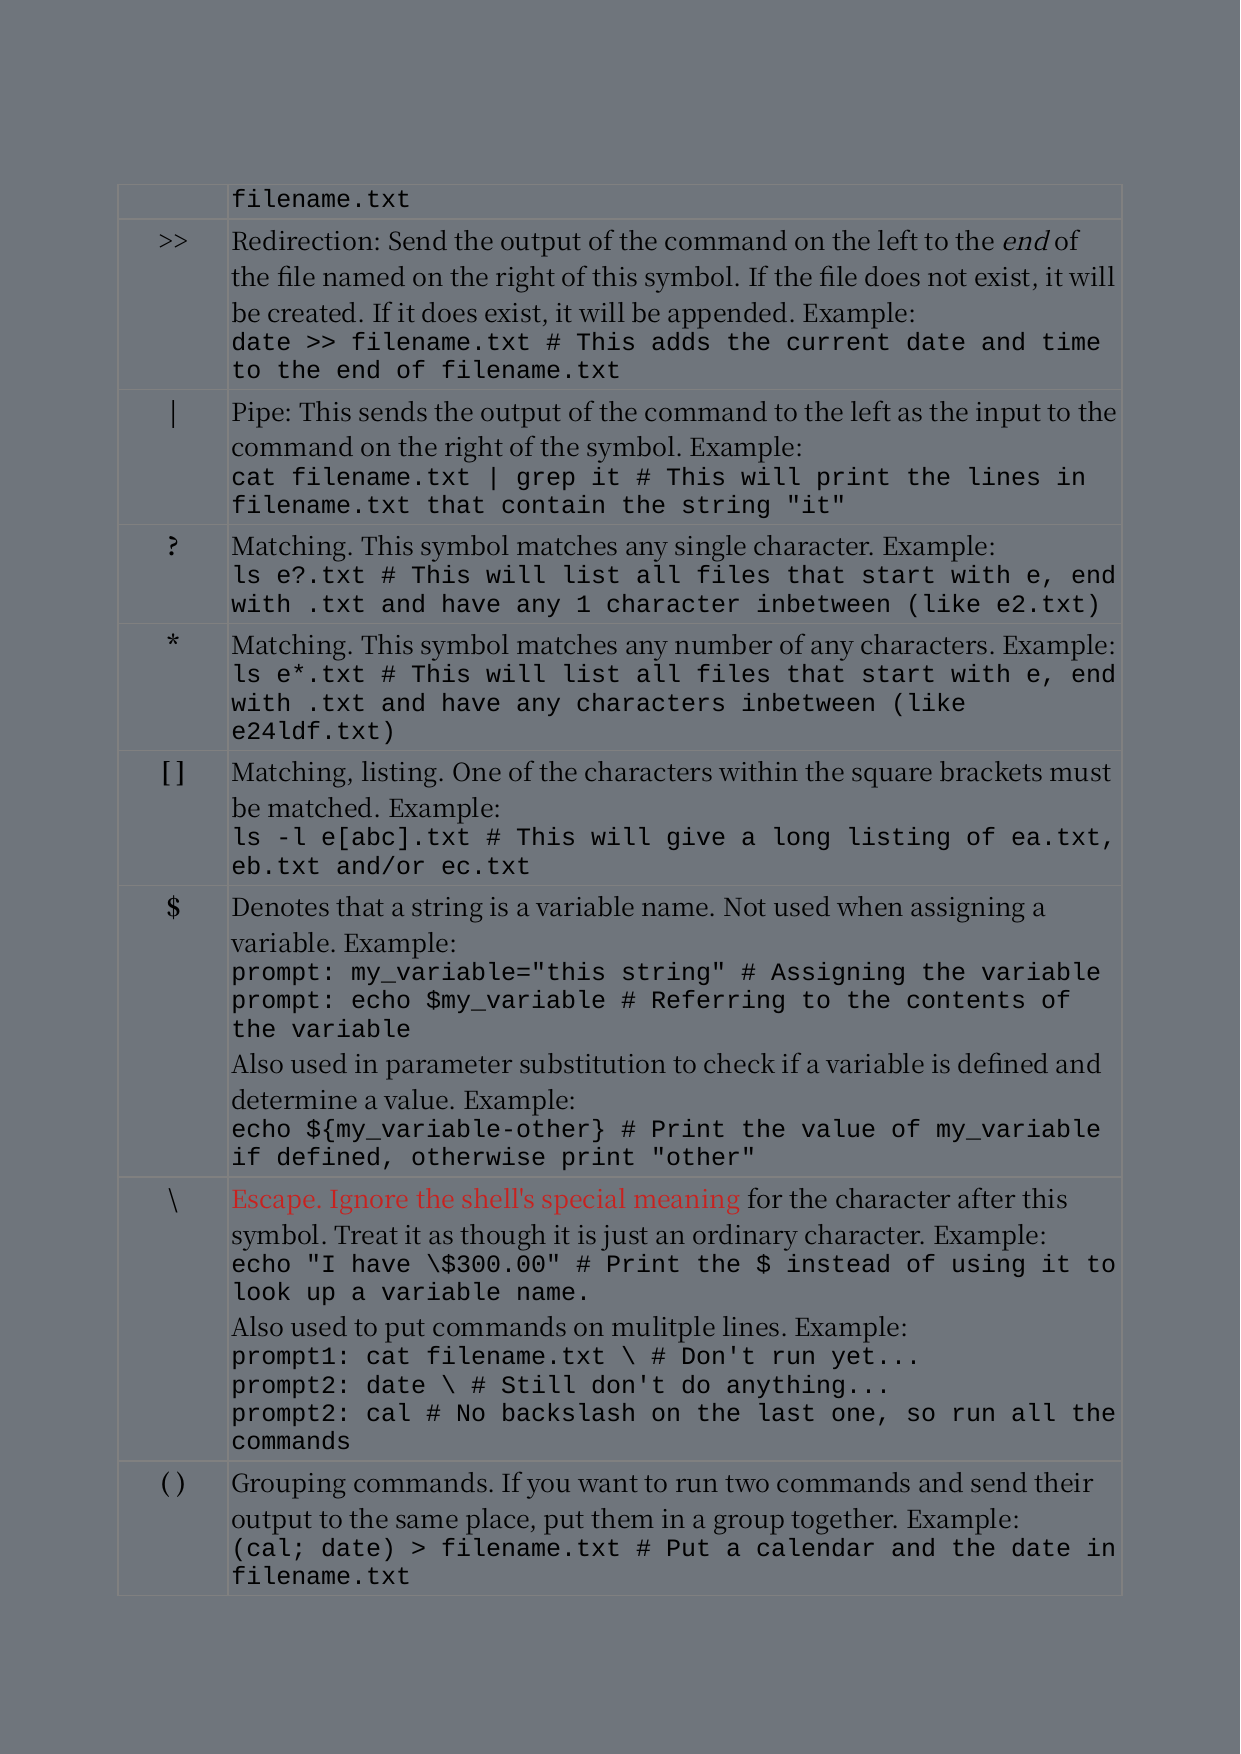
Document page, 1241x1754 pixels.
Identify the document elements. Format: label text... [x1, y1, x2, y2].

table_cell filename.txt [229, 185, 1121, 218]
table_cell Matching. This symbol matches any single character. Example: ls e?.txt # This will list all files that start with e, end with .txt and have any 1 character inbetween (like e2.txt) [229, 525, 1121, 622]
table_cell ? [119, 525, 227, 622]
table_cell Pipe: This sends the output of the command to the left as the input to the command on the right of the symbol. Example: cat filename.txt | grep it # This will print the lines in filename.txt that contain the string "it" [229, 390, 1121, 524]
table_cell Matching, listing. One of the characters within the square brackets must be matched. Example: ls -l e[abc].txt # This will give a long listing of ea.txt, eb.txt and/or ec.txt [229, 751, 1121, 884]
table_cell Matching. This symbol matches any number of any characters. Example: ls e*.txt # This will list all files that start with e, end with .txt and have any characters inbetween (like e24ldf.txt) [229, 624, 1121, 750]
table_cell [ ] [119, 751, 227, 884]
table_cell Redirection: Send the output of the command on the left to the end of the file named on the right of this symbol. If the file does not exist, it will be created. If it does exist, it will be appended. Example: date >> filename.txt # This adds the current date and time to the end of filename.txt [229, 220, 1121, 389]
table_cell >> [119, 220, 227, 389]
table_cell Denotes that a string is a variable name. Not used when assigning a variable. Example: prompt: my_variable="this string" # Assigning the variable prompt: echo $my_variable # Referring to the contents of the variable Also used in parameter substitution to check if a variable is defined and determine a value. Example: echo ${my_variable-other} # Print the value of my_variable if defined, otherwise print "other" [229, 886, 1121, 1176]
table_cell \ [119, 1178, 227, 1460]
table_cell Grouping commands. If you want to run two commands and send their output to the same place, put them in a group together. Example: (cal; date) > filename.txt # Put a calendar and the date in filename.txt [229, 1462, 1121, 1595]
table_cell ( ) [119, 1462, 227, 1595]
table_cell $ [119, 886, 227, 1176]
table_cell | [119, 390, 227, 524]
table_cell Escape. Ignore the shell's special meaning for the character after this symbol. Treat it as though it is just an ordinary character. Example: echo "I have \$300.00" # Print the $ instead of using it to look up a variable name. Also used to put commands on mulitple lines. Example: prompt1: cat filename.txt \ # Don't run yet... prompt2: date \ # Still don't do anything... prompt2: cal # No backslash on the last one, so run all the commands [229, 1178, 1121, 1460]
table_cell [119, 185, 227, 218]
table_cell * [119, 624, 227, 750]
